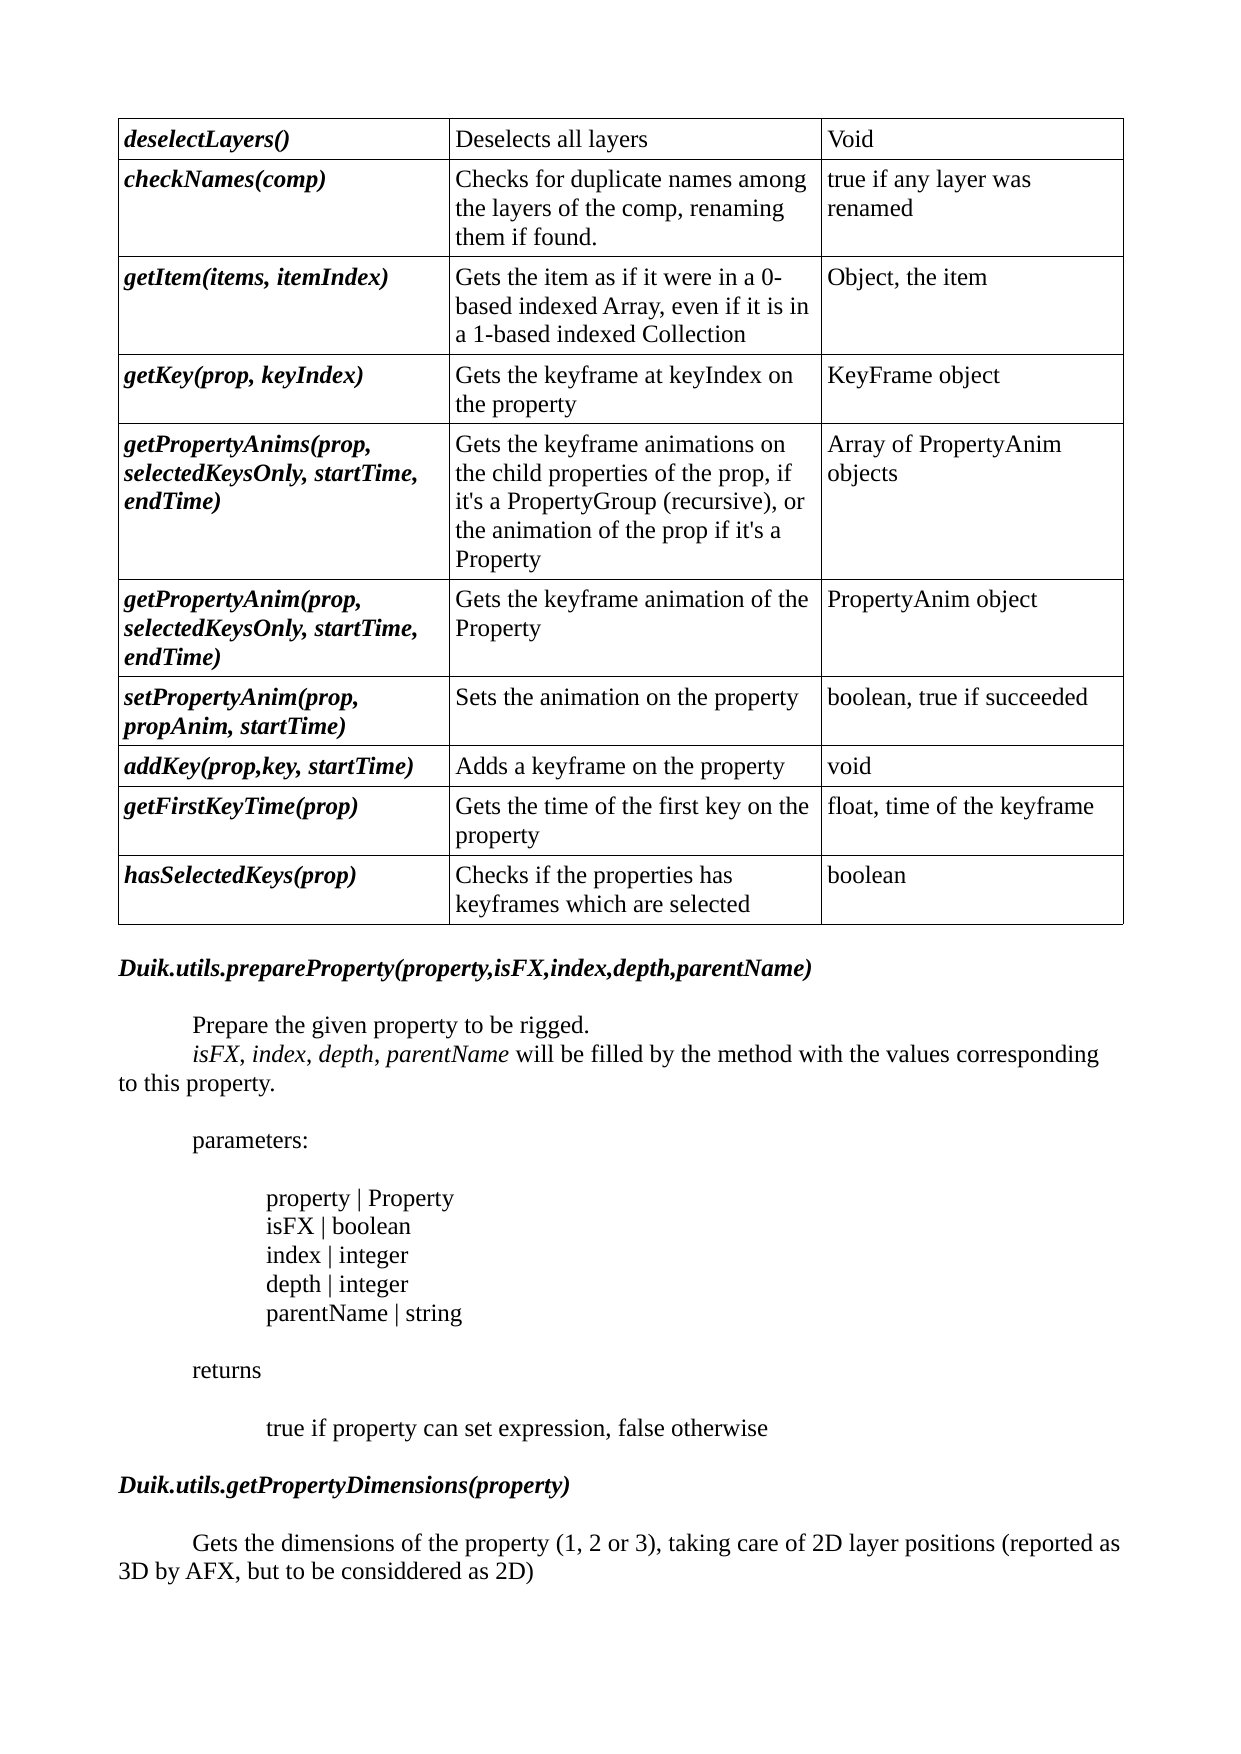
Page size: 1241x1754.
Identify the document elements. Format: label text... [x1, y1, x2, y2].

table_cell Gets the keyframe animations on the child properties of the prop, if it's a PropertyGroup (recursive), or the animation of the prop if it's a Property [450, 424, 821, 578]
table_cell getItem(items, itemIndex) [119, 257, 449, 354]
text returns [118, 1355, 1122, 1384]
text Duik.utils.prepareProperty(property,isFX,index,depth,parentName) [118, 953, 1122, 981]
text Duik.utils.getPropertyDimensions(property) [118, 1470, 1122, 1499]
text isFX, index, depth, parentName will be filled by the method with the values corresponding to this property. [118, 1039, 1122, 1096]
table_cell addKey(prop,key, startTime) [119, 746, 449, 786]
table_cell Adds a keyframe on the property [450, 746, 821, 786]
text Gets the dimensions of the property (1, 2 or 3), taking care of 2D layer positions (reported as 3D by AFX, but to be considdered as 2D) [118, 1528, 1122, 1585]
text index | integer [118, 1240, 1122, 1269]
table_cell getPropertyAnim(prop, selectedKeysOnly, startTime, endTime) [119, 580, 449, 676]
table_cell Array of PropertyAnim objects [822, 424, 1123, 578]
table_cell boolean, true if succeeded [822, 677, 1123, 745]
table_cell Sets the animation on the property [450, 677, 821, 745]
table_cell getPropertyAnims(prop, selectedKeysOnly, startTime, endTime) [119, 424, 449, 578]
table_cell PropertyAnim object [822, 580, 1123, 676]
table_cell true if any layer was renamed [822, 160, 1123, 256]
table_cell void [822, 746, 1123, 786]
text property | Property [118, 1183, 1122, 1211]
table_cell Deselects all layers [450, 119, 821, 158]
table_cell Checks if the properties has keyframes which are selected [450, 856, 821, 924]
table_cell checkNames(comp) [119, 160, 449, 256]
text Prepare the given property to be rigged. [118, 1010, 1122, 1039]
table_cell Object, the item [822, 257, 1123, 354]
table_cell Checks for duplicate names among the layers of the comp, renaming them if found. [450, 160, 821, 256]
text true if property can set expression, false otherwise [118, 1413, 1122, 1441]
table_cell Void [822, 119, 1123, 158]
table_cell getFirstKeyTime(prop) [119, 787, 449, 855]
table_cell Gets the item as if it were in a 0-based indexed Array, even if it is in a 1-based indexed Collection [450, 257, 821, 354]
table_cell deselectLayers() [119, 119, 449, 158]
table_cell boolean [822, 856, 1123, 924]
text parameters: [118, 1125, 1122, 1154]
table_cell KeyFrame object [822, 355, 1123, 423]
text depth | integer [118, 1269, 1122, 1298]
table_cell Gets the time of the first key on the property [450, 787, 821, 855]
table_cell float, time of the keyframe [822, 787, 1123, 855]
table_cell setPropertyAnim(prop, propAnim, startTime) [119, 677, 449, 745]
table_cell Gets the keyframe animation of the Property [450, 580, 821, 676]
table_cell hasSelectedKeys(prop) [119, 856, 449, 924]
table_cell Gets the keyframe at keyIndex on the property [450, 355, 821, 423]
text parentName | string [118, 1298, 1122, 1326]
text isFX | boolean [118, 1211, 1122, 1240]
table_cell getKey(prop, keyIndex) [119, 355, 449, 423]
